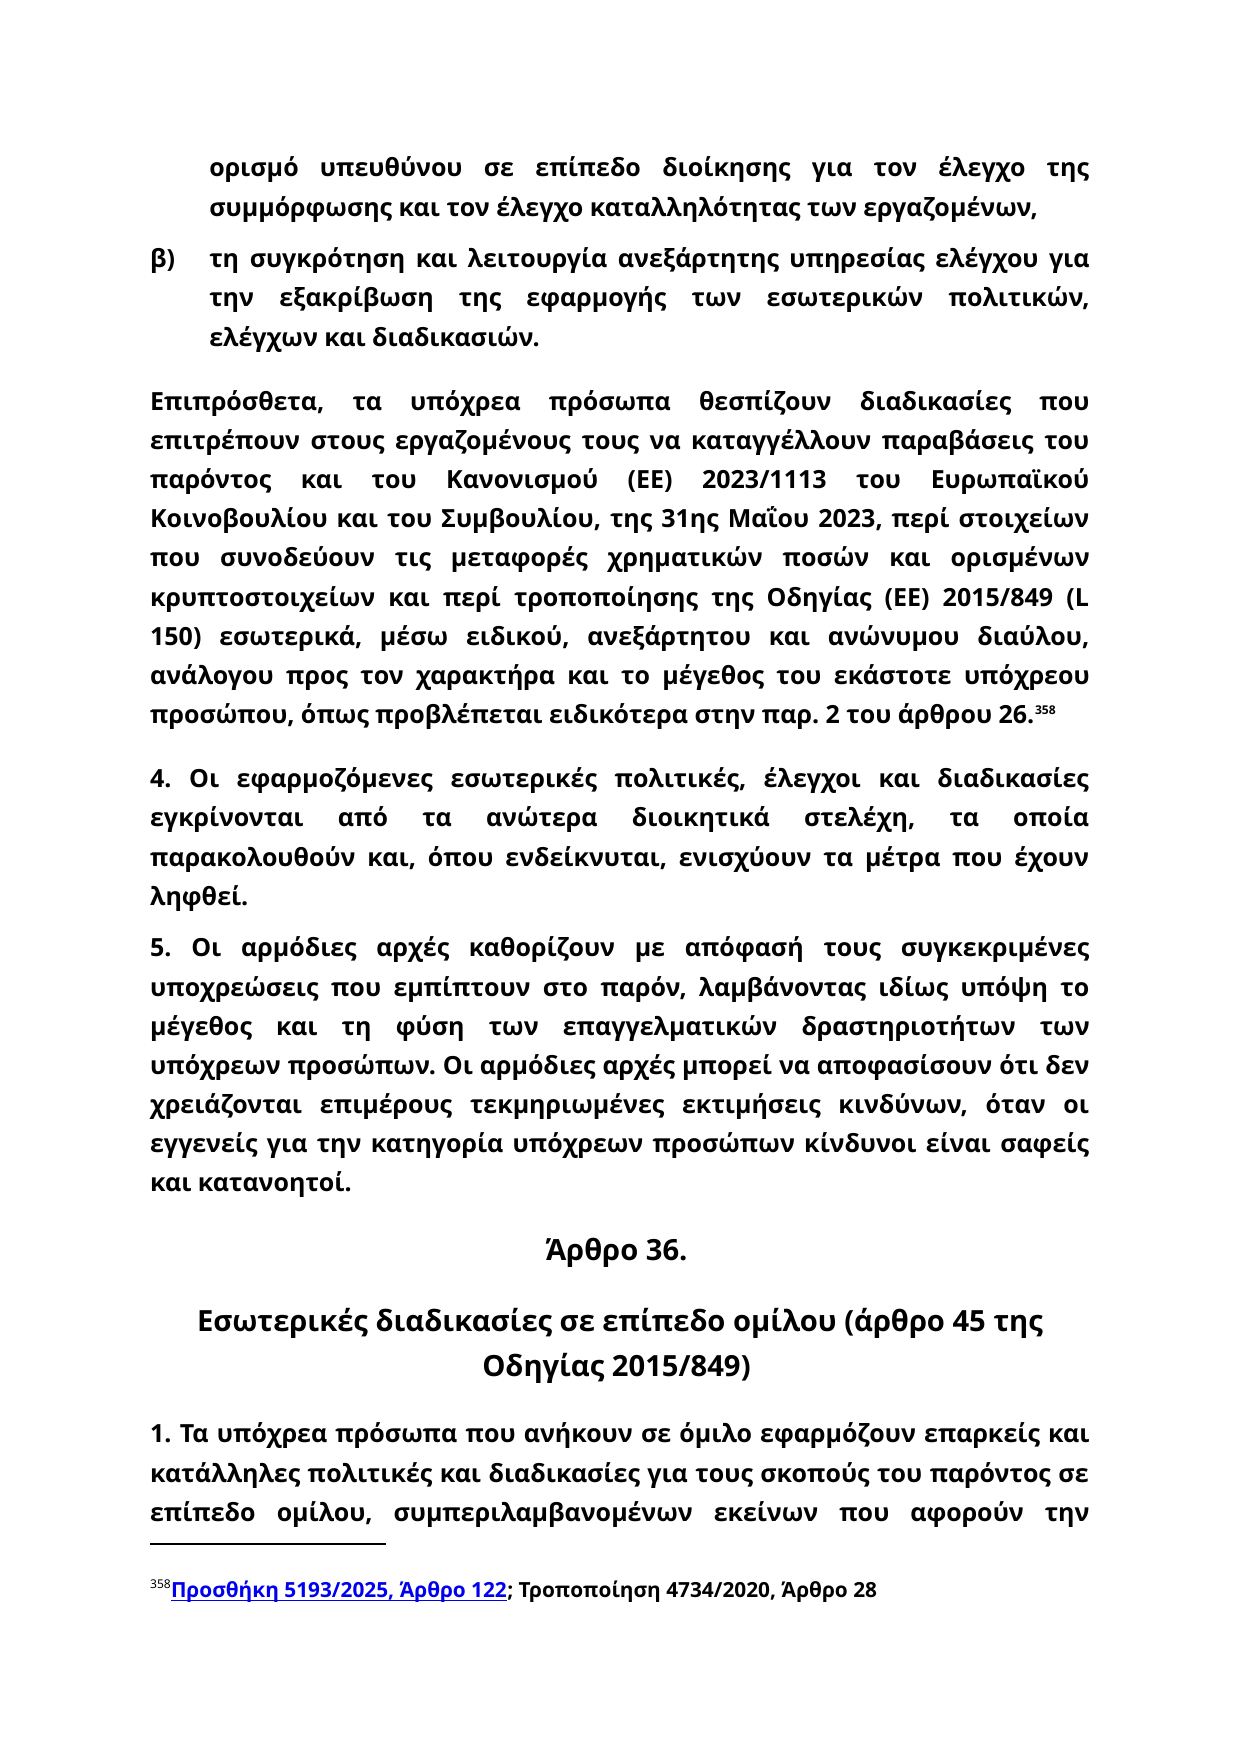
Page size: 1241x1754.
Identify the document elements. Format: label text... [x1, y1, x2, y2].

text 1. Τα υπόχρεα πρόσωπα που ανήκουν σε όμιλο εφαρμόζουν επαρκείς και κατάλληλες πολιτικές και διαδικασίες για τους σκοπούς του παρόντος σε επίπεδο ομίλου, συμπεριλαμβανομένων εκείνων που αφορούν την [150, 1416, 1090, 1528]
text Επιπρόσθετα, τα υπόχρεα πρόσωπα θεσπίζουν διαδικασίες που επιτρέπουν στους εργαζομένους τους να καταγγέλλουν παραβάσεις του παρόντος και του Κανονισμού (ΕΕ) 2023/1113 του Ευρωπαϊκού Κοινοβουλίου και του Συμβουλίου, της 31ης Μαΐου 2023, περί στοιχείων που συνοδεύουν τις μεταφορές χρηματικών ποσών και ορισμένων κρυπτοστοιχείων και περί τροποποίησης της Οδηγίας (ΕΕ) 2015/849 (L 150) εσωτερικά, μέσω ειδικού, ανεξάρτητου και ανώνυμου διαύλου, ανάλογου προς τον χαρακτήρα και το μέγεθος του εκάστοτε υπόχρεου προσώπου, όπως προβλέπεται ειδικότερα στην παρ. 2 του άρθρου 26. [150, 383, 1090, 731]
text 5. Οι αρμόδιες αρχές καθορίζουν με απόφασή τους συγκεκριμένες υποχρεώσεις που εμπίπτουν στο παρόν, λαμβάνοντας ιδίως υπόψη το μέγεθος και τη φύση των επαγγελματικών δραστηριοτήτων των υπόχρεων προσώπων. Οι αρμόδιες αρχές μπορεί να αποφασίσουν ότι δεν χρειάζονται επιμέρους τεκμηριωμένες εκτιμήσεις κινδύνων, όταν οι εγγενείς για την κατηγορία υπόχρεων προσώπων κίνδυνοι είναι σαφείς και κατανοητοί. [150, 930, 1090, 1199]
text Προσθήκη 5193/2025, Άρθρο 122; Τροποποίηση 4734/2020, Άρθρο 28 [150, 1576, 1090, 1604]
text 4. Οι εφαρμοζόμενες εσωτερικές πολιτικές, έλεγχοι και διαδικασίες εγκρίνονται από τα ανώτερα διοικητικά στελέχη, τα οποία παρακολουθούν και, όπου ενδείκνυται, ενισχύουν τα μέτρα που έχουν ληφθεί. [150, 761, 1090, 912]
list ορισμό υπευθύνου σε επίπεδο διοίκησης για τον έλεγχο της συμμόρφωσης και τον έλεγχο καταλληλότητας των εργαζομένων, [150, 150, 1090, 223]
subtitle Εσωτερικές διαδικασίες σε επίπεδο ομίλου (άρθρο 45 της Οδηγίας 2015/849) [150, 1300, 1090, 1385]
list β) τη συγκρότηση και λειτουργία ανεξάρτητης υπηρεσίας ελέγχου για την εξακρίβωση της εφαρμογής των εσωτερικών πολιτικών, ελέγχων και διαδικασιών. [150, 241, 1090, 353]
subtitle Άρθρο 36. [150, 1229, 1090, 1269]
